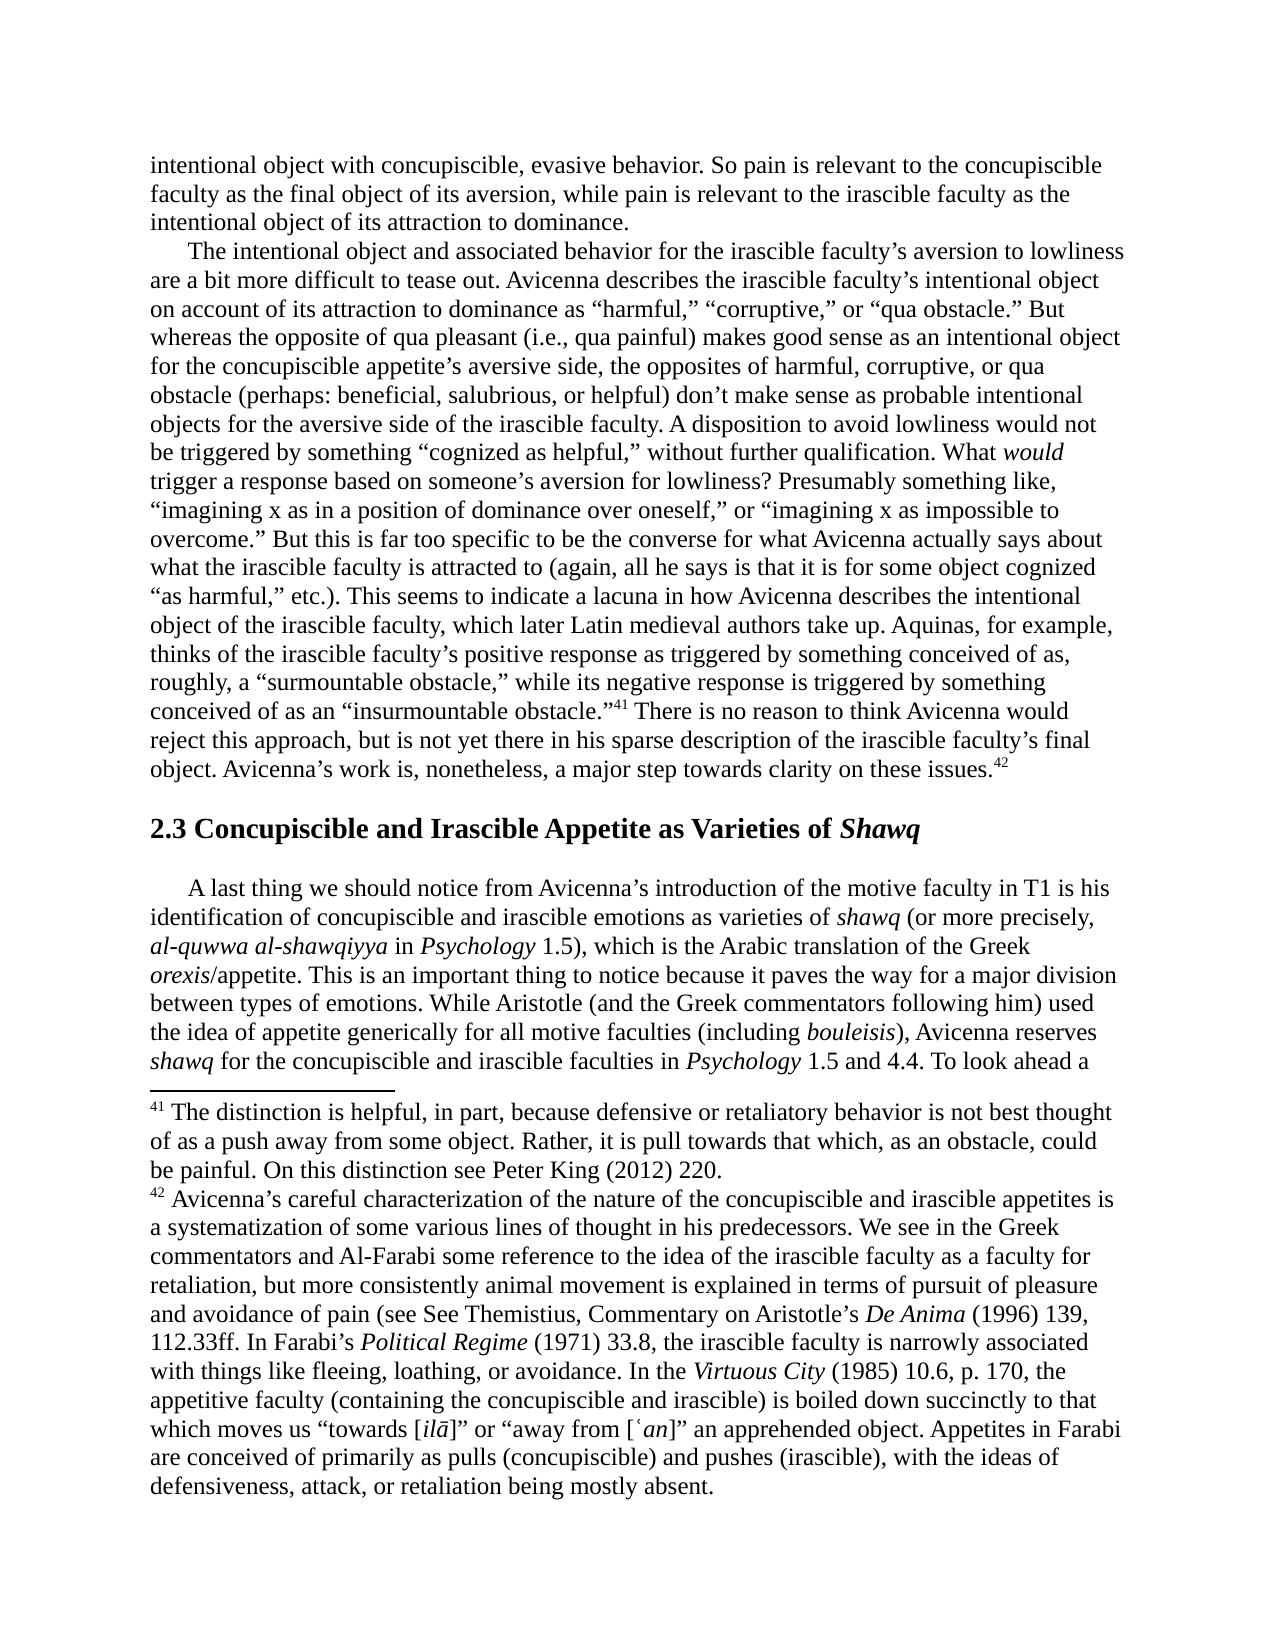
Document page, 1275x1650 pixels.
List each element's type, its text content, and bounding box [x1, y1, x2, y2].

text intentional object with concupiscible, evasive behavior. So pain is relevant to the concupiscible faculty as the final object of its aversion, while pain is relevant to the irascible faculty as the intentional object of its attraction to dominance. [150, 150, 1125, 236]
subtitle 2.3 Concupiscible and Irascible Appetite as Varieties of Shawq [150, 811, 1125, 845]
text Avicenna’s careful characterization of the nature of the concupiscible and irascible appetites is a systematization of some various lines of thought in his predecessors. We see in the Greek commentators and Al-Farabi some reference to the idea of the irascible faculty as a faculty for retaliation, but more consistently animal movement is explained in terms of pursuit of pleasure and avoidance of pain (see See Themistius, Commentary on Aristotle’s De Anima (1996) 139, 112.33ff. In Farabi’s Political Regime (1971) 33.8, the irascible faculty is narrowly associated with things like fleeing, loathing, or avoidance. In the Virtuous City (1985) 10.6, p. 170, the appetitive faculty (containing the concupiscible and irascible) is boiled down succinctly to that which moves us “towards [ilā]” or “away from [ʿan]” an apprehended object. Appetites in Farabi are conceived of primarily as pulls (concupiscible) and pushes (irascible), with the ideas of defensiveness, attack, or retaliation being mostly absent. [150, 1184, 1125, 1500]
text The distinction is helpful, in part, because defensive or retaliatory behavior is not best thought of as a push away from some object. Rather, it is pull towards that which, as an obstacle, could be painful. On this distinction see Peter King (2012) 220. [150, 1097, 1125, 1184]
text The intentional object and associated behavior for the irascible faculty’s aversion to lowliness are a bit more difficult to tease out. Avicenna describes the irascible faculty’s intentional object on account of its attraction to dominance as “harmful,” “corruptive,” or “qua obstacle.” But whereas the opposite of qua pleasant (i.e., qua painful) makes good sense as an intentional object for the concupiscible appetite’s aversive side, the opposites of harmful, corruptive, or qua obstacle (perhaps: beneficial, salubrious, or helpful) don’t make sense as probable intentional objects for the aversive side of the irascible faculty. A disposition to avoid lowliness would not be triggered by something “cognized as helpful,” without further qualification. What would trigger a response based on someone’s aversion for lowliness? Presumably something like, “imagining x as in a position of dominance over oneself,” or “imagining x as impossible to overcome.” But this is far too specific to be the converse for what Avicenna actually says about what the irascible faculty is attracted to (again, all he says is that it is for some object cognized “as harmful,” etc.). This seems to indicate a lacuna in how Avicenna describes the intentional object of the irascible faculty, which later Latin medieval authors take up. Aquinas, for example, thinks of the irascible faculty’s positive response as triggered by something conceived of as, roughly, a “surmountable obstacle,” while its negative response is triggered by something conceived of as an “insurmountable obstacle.” There is no reason to think Avicenna would reject this approach, but is not yet there in his sparse description of the irascible faculty’s final object. Avicenna’s work is, nonetheless, a major step towards clarity on these issues. [150, 236, 1125, 782]
text A last thing we should notice from Avicenna’s introduction of the motive faculty in T1 is his identification of concupiscible and irascible emotions as varieties of shawq (or more precisely, al-quwwa al-shawqiyya in Psychology 1.5), which is the Arabic translation of the Greek orexis/appetite. This is an important thing to notice because it paves the way for a major division between types of emotions. While Aristotle (and the Greek commentators following him) used the idea of appetite generically for all motive faculties (including bouleisis), Avicenna reserves shawq for the concupiscible and irascible faculties in Psychology 1.5 and 4.4. To look ahead a [150, 873, 1125, 1075]
